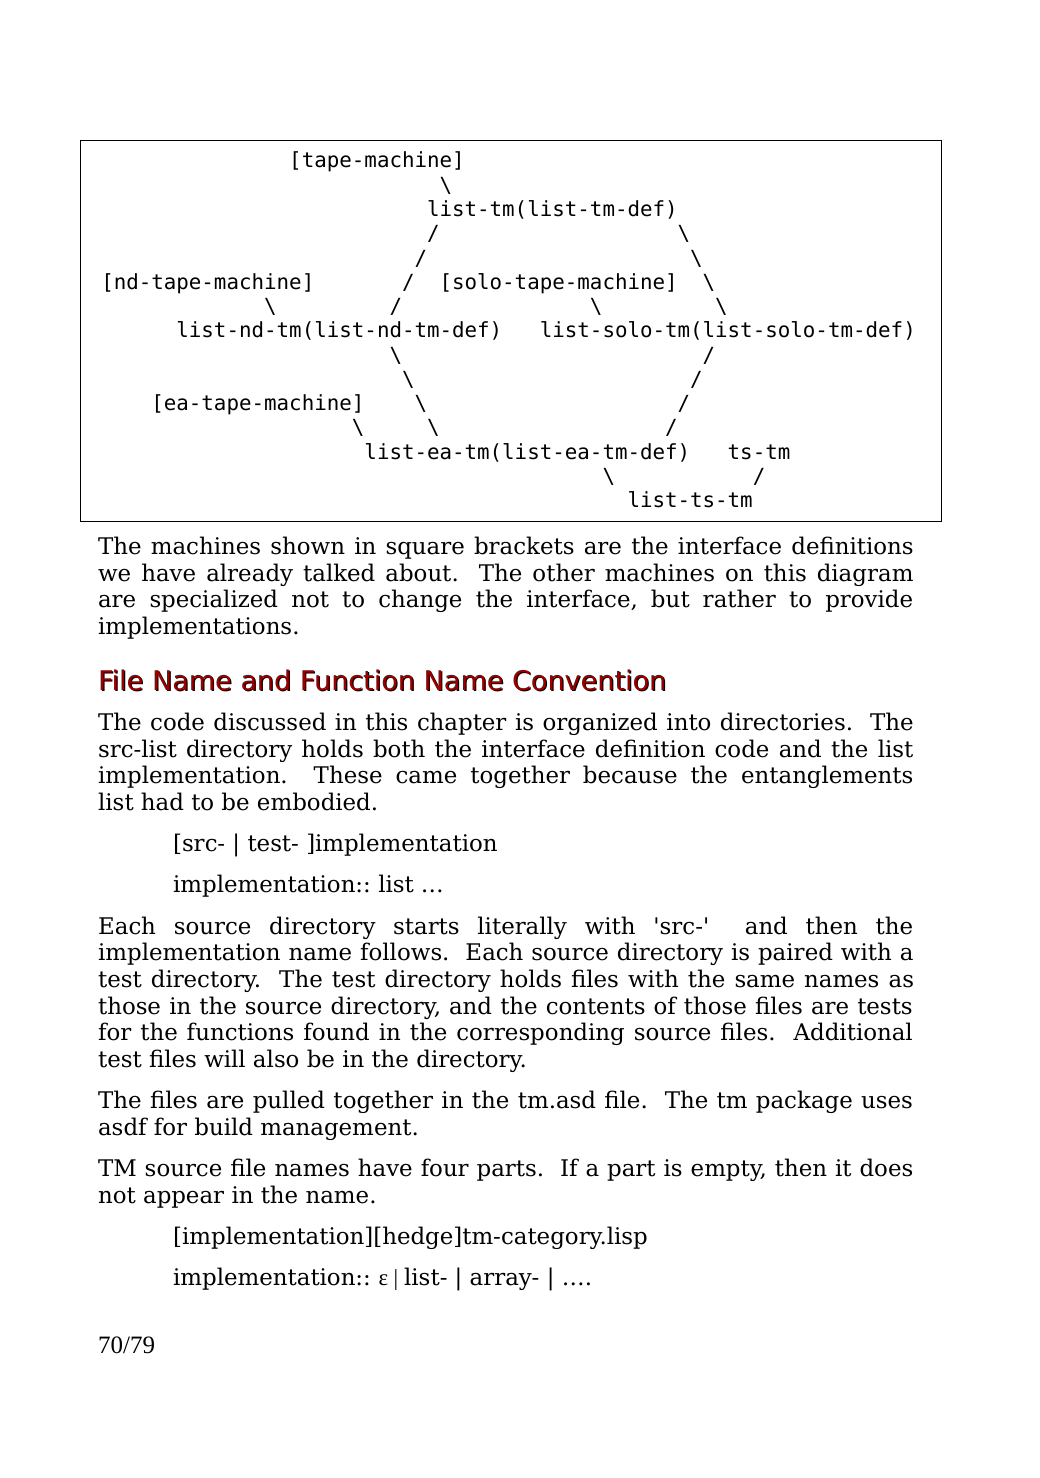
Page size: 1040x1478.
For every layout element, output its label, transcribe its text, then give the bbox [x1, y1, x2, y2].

text [implementation][hedge]tm-category.lisp [173, 1223, 914, 1250]
text The files are pulled together in the tm.asd file. The tm package uses asdf for build management. [98, 1087, 914, 1141]
subtitle File Name and Function Name Convention [98, 665, 914, 697]
text The machines shown in square brackets are the interface definitions we have already talked about. The other machines on this diagram are specialized not to change the interface, but rather to provide implementations. [98, 522, 914, 640]
text list-ts-tm [88, 488, 933, 512]
text implementation:: list … [98, 872, 914, 898]
text [81, 141, 941, 521]
text \ / [88, 464, 933, 488]
text TM source file names have four parts. If a part is empty, then it does not appear in the name. [98, 1155, 914, 1209]
text / \ [88, 221, 933, 246]
text \ [88, 173, 933, 197]
text \ / [88, 343, 933, 367]
text [79, 118, 941, 140]
text / \ [88, 246, 933, 270]
text \ / [88, 367, 933, 391]
text list-ea-tm(list-ea-tm-def) ts-tm [88, 440, 933, 464]
text \ \ / [88, 415, 933, 440]
text The code discussed in this chapter is organized into directories. The src-list directory holds both the interface definition code and the list implementation. These came together because the entanglements list had to be embodied. [98, 709, 914, 816]
text [ea-tape-machine] \ / [88, 391, 933, 415]
text [tape-machine] [88, 148, 933, 173]
text \ / \ \ [88, 294, 933, 318]
text [src- | test- ]implementation [98, 830, 914, 857]
text list-nd-tm(list-nd-tm-def) list-solo-tm(list-solo-tm-def) [88, 318, 933, 343]
text implementation:: ε | list- | array- | …. [173, 1264, 914, 1291]
text Each source directory starts literally with 'src-' and then the implementation name follows. Each source directory is paired with a test directory. The test directory holds files with the same names as those in the source directory, and the contents of those files are tests for the functions found in the corresponding source files. Additional test files will also be in the directory. [98, 913, 914, 1073]
text [nd-tape-machine] / [solo-tape-machine] \ [88, 270, 933, 294]
text list-tm(list-tm-def) [88, 197, 933, 221]
